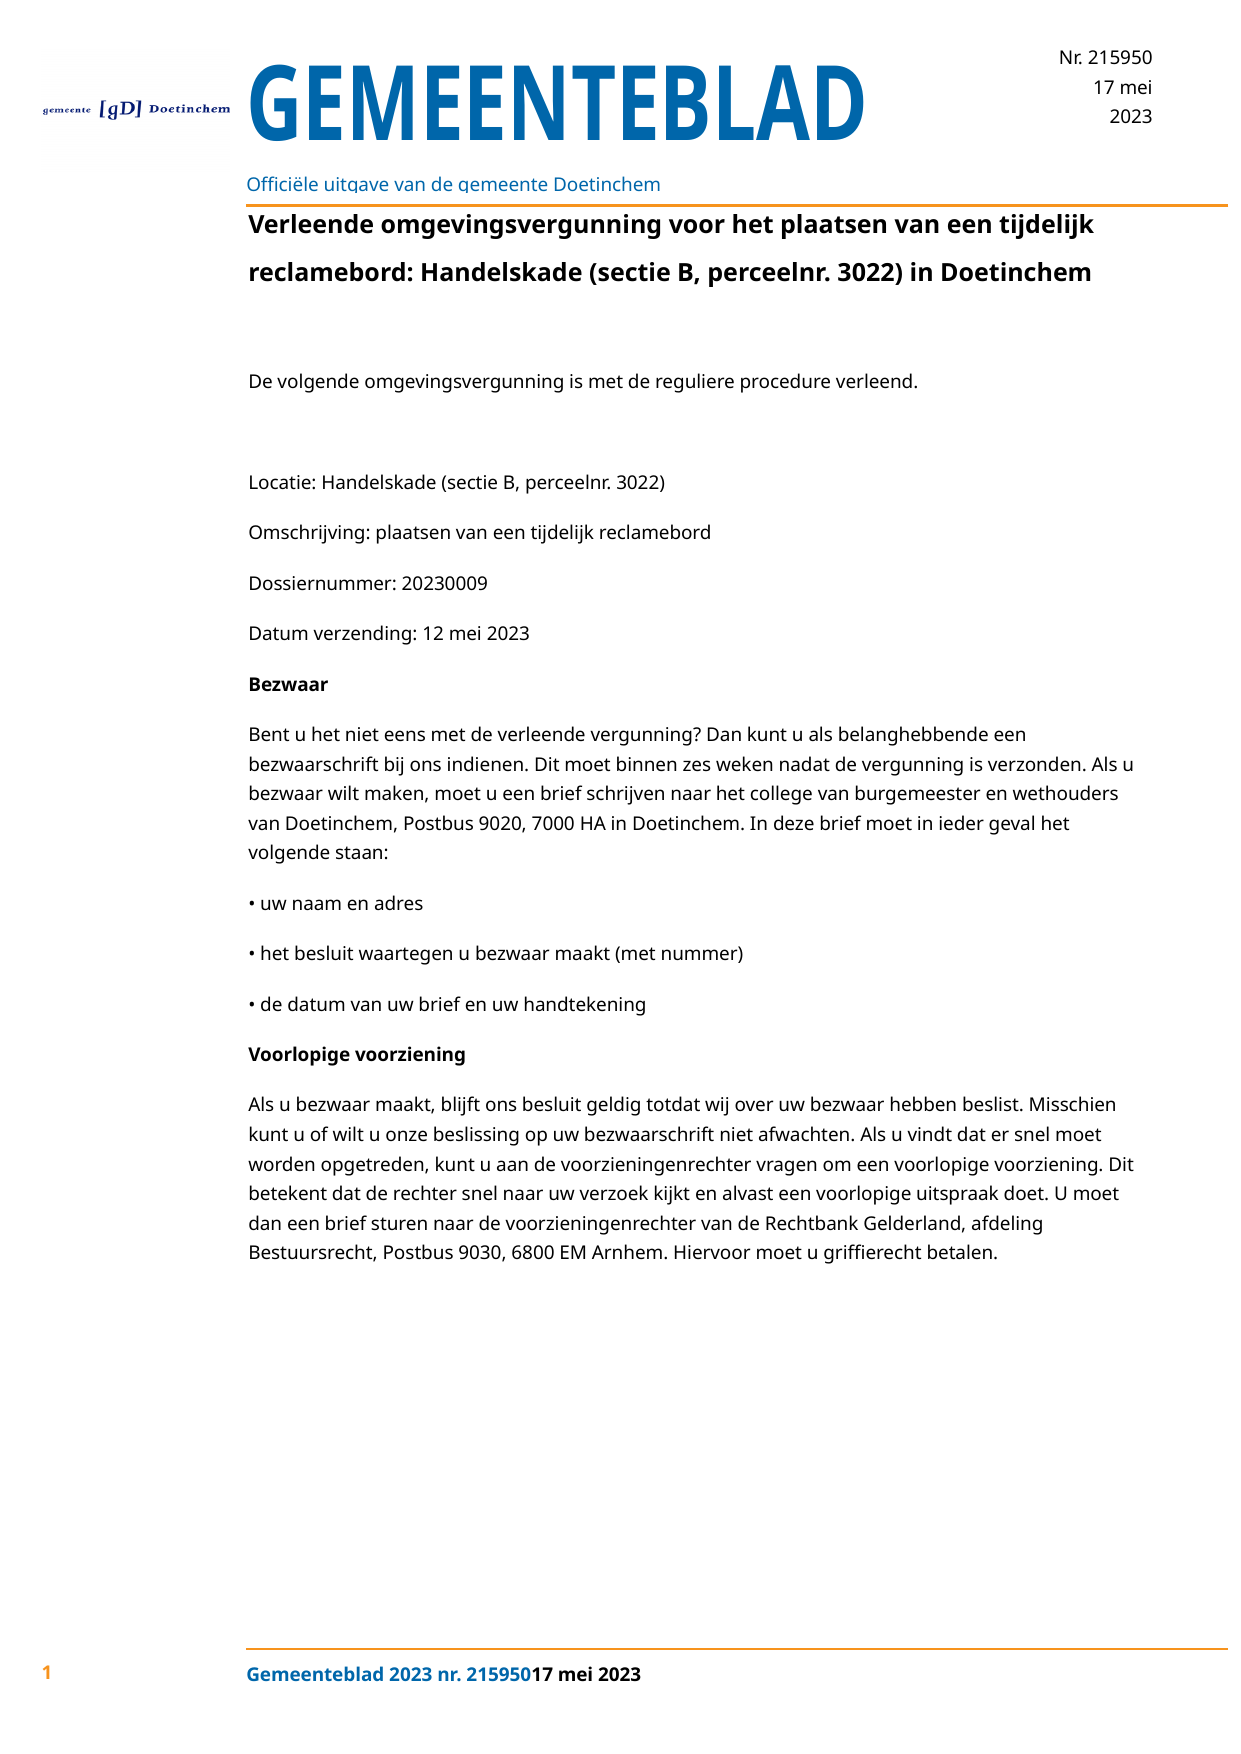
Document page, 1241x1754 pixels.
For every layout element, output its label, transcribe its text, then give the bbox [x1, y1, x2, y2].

text Verleende omgevingsvergunning voor het plaatsen van een tijdelijk reclamebord: Handelskade (sectie B, perceelnr. 3022) in Doetinchem [248, 207, 1152, 288]
text • uw naam en adres [248, 890, 1152, 916]
text Als u bezwaar maakt, blijft ons besluit geldig totdat wij over uw bezwaar hebben beslist. Misschien kunt u of wilt u onze beslissing op uw bezwaarschrift niet afwachten. Als u vindt dat er snel moet worden opgetreden, kunt u aan de voorzieningenrechter vragen om een voorlopige voorziening. Dit betekent dat de rechter snel naar uw verzoek kijkt en alvast een voorlopige uitspraak doet. U moet dan een brief sturen naar de voorzieningenrechter van de Rechtbank Gelderland, afdeling Bestuursrecht, Postbus 9030, 6800 EM Arnhem. Hiervoor moet u griffierecht betalen. [248, 1092, 1152, 1265]
text • de datum van uw brief en uw handtekening [248, 991, 1152, 1017]
picture [41, 47, 231, 172]
text • het besluit waartegen u bezwaar maakt (met nummer) [248, 940, 1152, 966]
text Bent u het niet eens met de verleende vergunning? Dan kunt u als belanghebbende een bezwaarschrift bij ons indienen. Dit moet binnen zes weken nadat de vergunning is verzonden. Als u bezwaar wilt maken, moet u een brief schrijven naar het college van burgemeester en wethouders van Doetinchem, Postbus 9020, 7000 HA in Doetinchem. In deze brief moet in ieder geval het volgende staan: [248, 721, 1152, 865]
text Voorlopige voorziening [248, 1041, 1152, 1067]
text Datum verzending: 12 mei 2023 [248, 620, 1152, 646]
text Bezwaar [248, 671, 1152, 697]
text Locatie: Handelskade (sectie B, perceelnr. 3022) [248, 469, 1152, 495]
text De volgende omgevingsvergunning is met de reguliere procedure verleend. [248, 368, 1152, 394]
text Omschrijving: plaatsen van een tijdelijk reclamebord [248, 519, 1152, 545]
text Dossiernummer: 20230009 [248, 570, 1152, 596]
